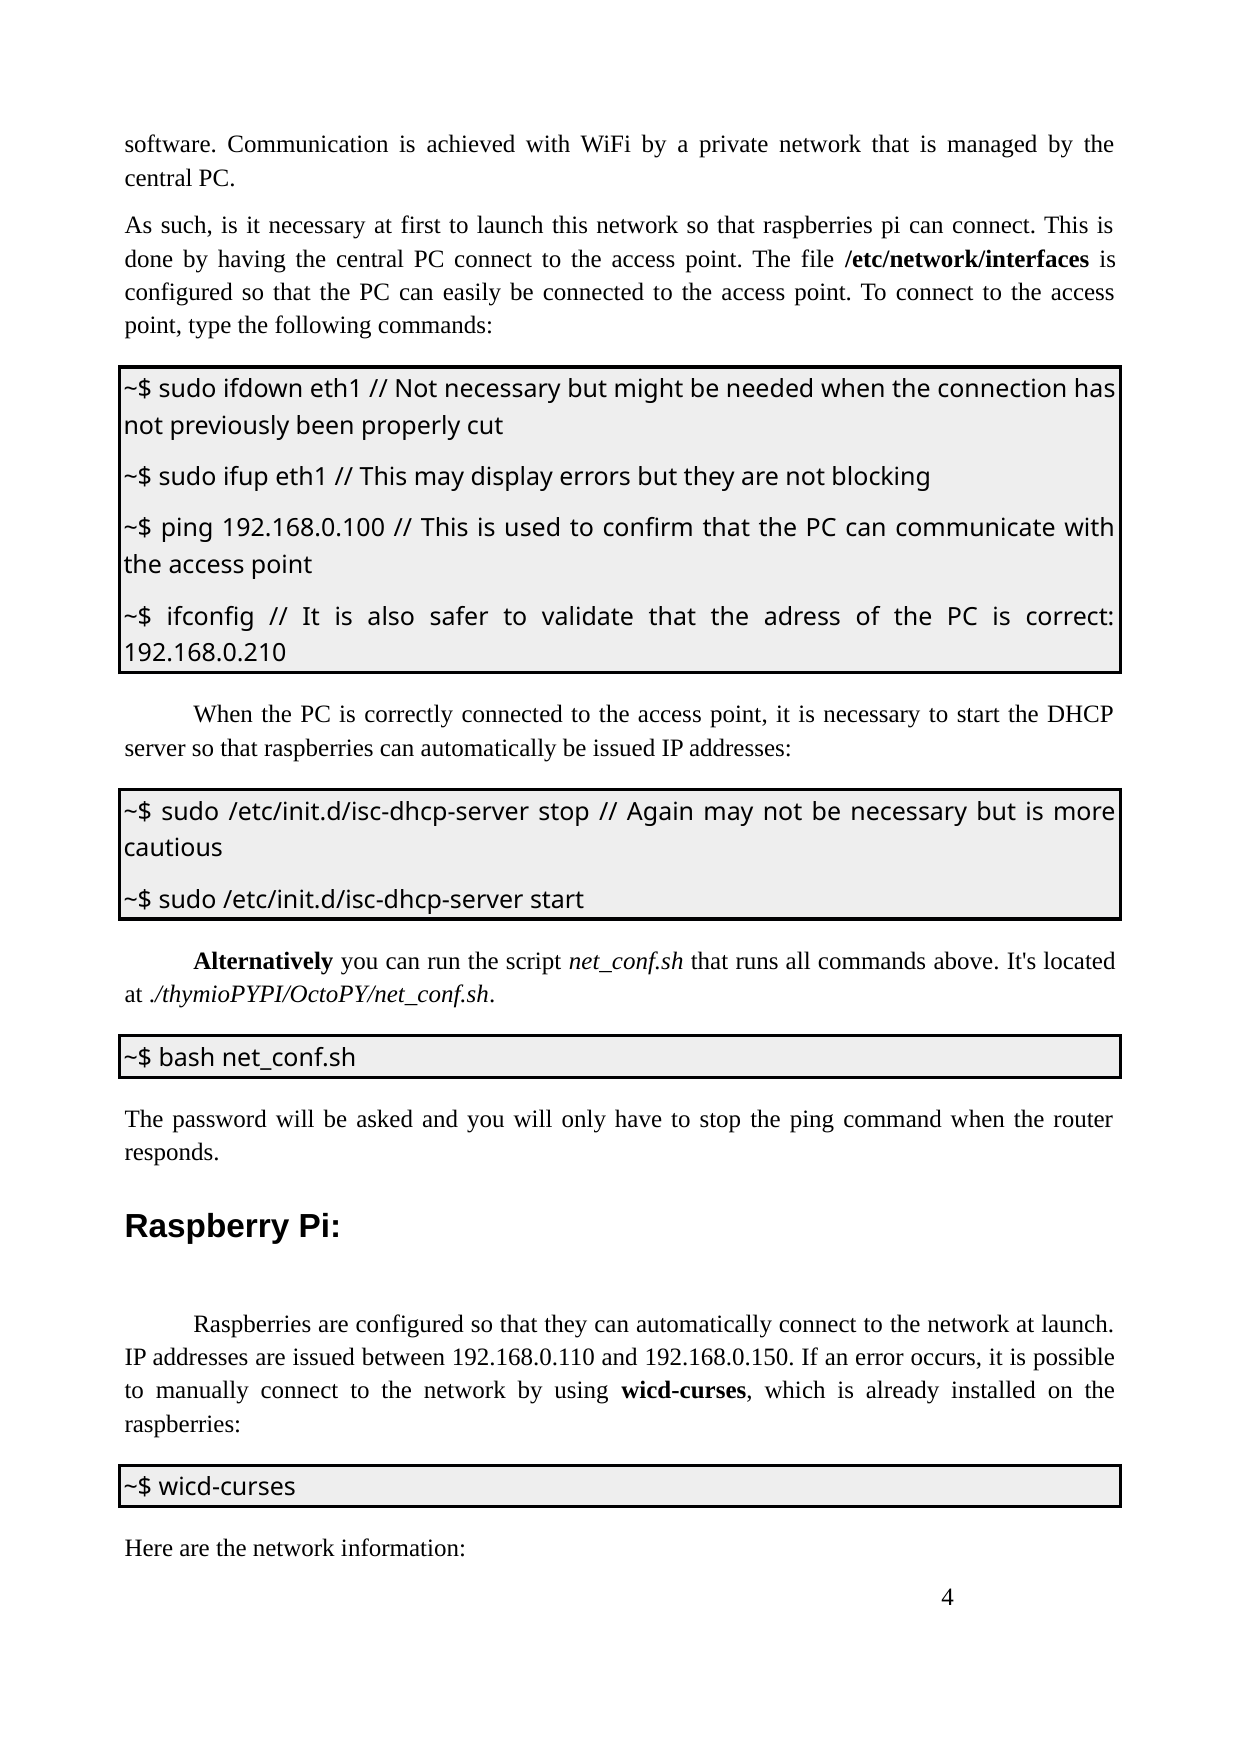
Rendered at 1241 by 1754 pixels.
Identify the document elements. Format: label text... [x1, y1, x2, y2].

text ~$ bash net_conf.sh [121, 1037, 1119, 1076]
text Alternatively you can run the script net_conf.sh that runs all commands above. It's located at ./thymioPYPI/OctoPY/net_conf.sh. [118, 941, 1122, 1014]
text Here are the network information: [118, 1528, 1122, 1568]
text ~$ sudo /etc/init.d/isc-dhcp-server start [121, 876, 1119, 917]
text ~$ sudo ifdown eth1 // Not necessary but might be needed when the connection has not previously been properly cut [121, 369, 1119, 441]
text ~$ ping 192.168.0.100 // This is used to confirm that the PC can communicate with the access point [121, 505, 1119, 581]
text Raspberry Pi: [118, 1201, 1122, 1244]
text ~$ ifconfig // It is also safer to validate that the adress of the PC is correct: 192.168.0.210 [121, 593, 1119, 671]
text ~$ wicd-curses [121, 1467, 1119, 1505]
text ~$ sudo ifup eth1 // This may display errors but they are not blocking [121, 453, 1119, 493]
text software. Communication is achieved with WiFi by a private network that is managed by the central PC. [118, 124, 1122, 192]
text As such, is it necessary at first to launch this network so that raspberries pi can connect. This is done by having the central PC connect to the access point. The file /etc/network/interfaces is configured so that the PC can easily be connected to the access point. To connect to the access point, type the following commands: [118, 205, 1122, 345]
text ~$ sudo /etc/init.d/isc-dhcp-server stop // Again may not be necessary but is more cautious [121, 791, 1119, 864]
text Raspberries are configured so that they can automatically connect to the network at launch. IP addresses are issued between 192.168.0.110 and 192.168.0.150. If an error occurs, it is possible to manually connect to the network by using wicd-curses, which is already installed on the raspberries: [118, 1304, 1122, 1444]
text When the PC is correctly connected to the access point, it is necessary to start the DHCP server so that raspberries can automatically be issued IP addresses: [118, 694, 1122, 768]
text The password will be asked and you will only have to stop the ping command when the router responds. [118, 1099, 1122, 1166]
